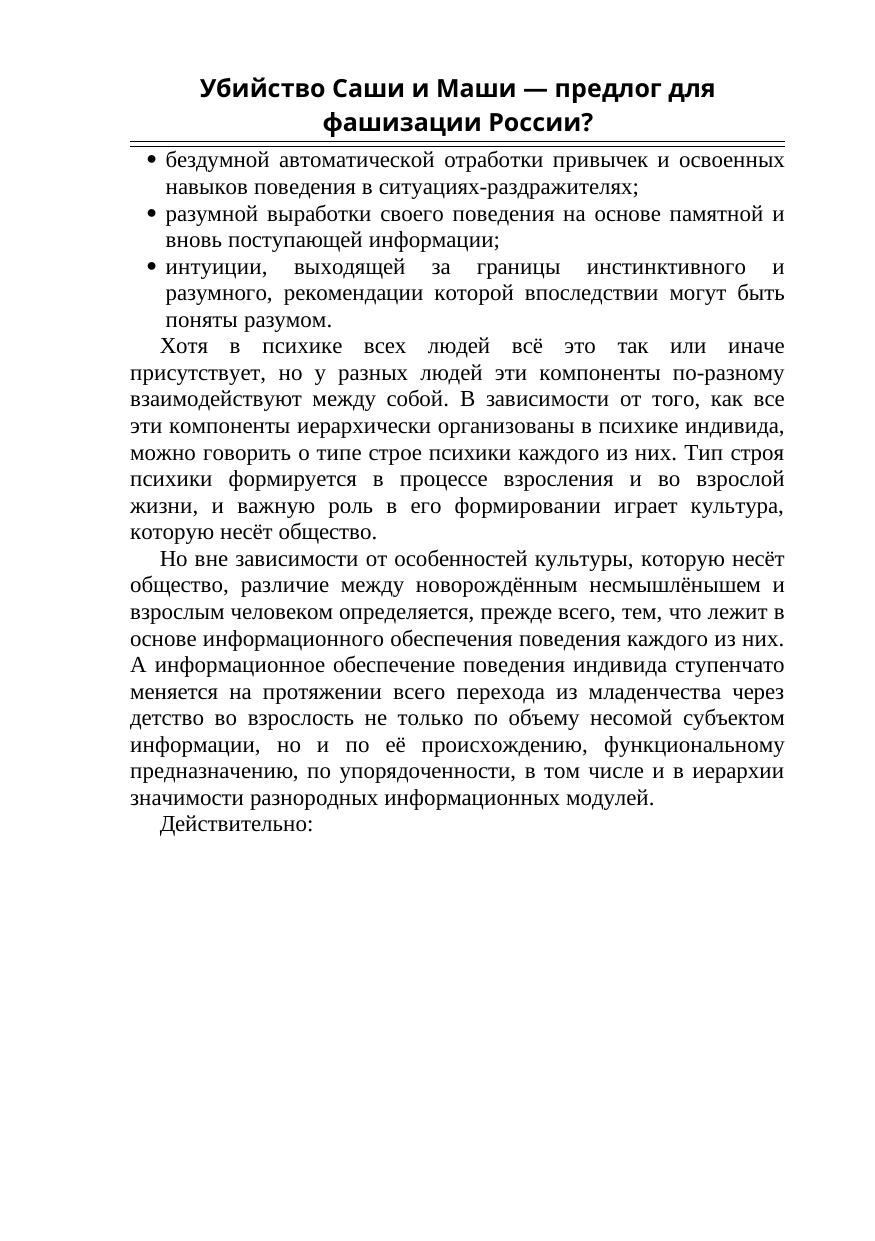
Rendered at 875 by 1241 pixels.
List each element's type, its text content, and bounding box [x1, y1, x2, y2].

list бездумной автоматической отработки привычек и освоенных навыков поведения в ситуациях-раздражителях; [148, 147, 785, 199]
text Хотя в психике всех людей всё это так или иначе присутствует, но у разных людей эти компоненты по-разному взаимодействуют между собой. В зависимости от того, как все эти компоненты иерархически организованы в психике индивида, можно говорить о типе строе психики каждого из них. Тип строя психики формируется в процессе взросления и во взрослой жизни, и важную роль в его формировании играет культура, которую несёт общество. [130, 332, 785, 545]
list разумной выработки своего поведения на основе памятной и вновь поступающей информации; [148, 199, 785, 252]
text Действительно: [130, 810, 785, 837]
text Но вне зависимости от особенностей культуры, которую несёт общество, различие между новорождённым несмышлёнышем и взрослым человеком определяется, прежде всего, тем, что лежит в основе информационного обеспечения поведения каждого из них. А информационное обеспечение поведения индивида ступенчато меняется на протяжении всего перехода из младенчества через детство во взрослость не только по объему несомой субъектом информации, но и по её происхождению, функциональному предназначению, по упорядоченности, в том числе и в иерархии значимости разнородных информационных модулей. [130, 545, 785, 810]
list интуиции, выходящей за границы инстинктивного и разумного, рекомендации которой впоследствии могут быть поняты разумом. [148, 252, 785, 332]
